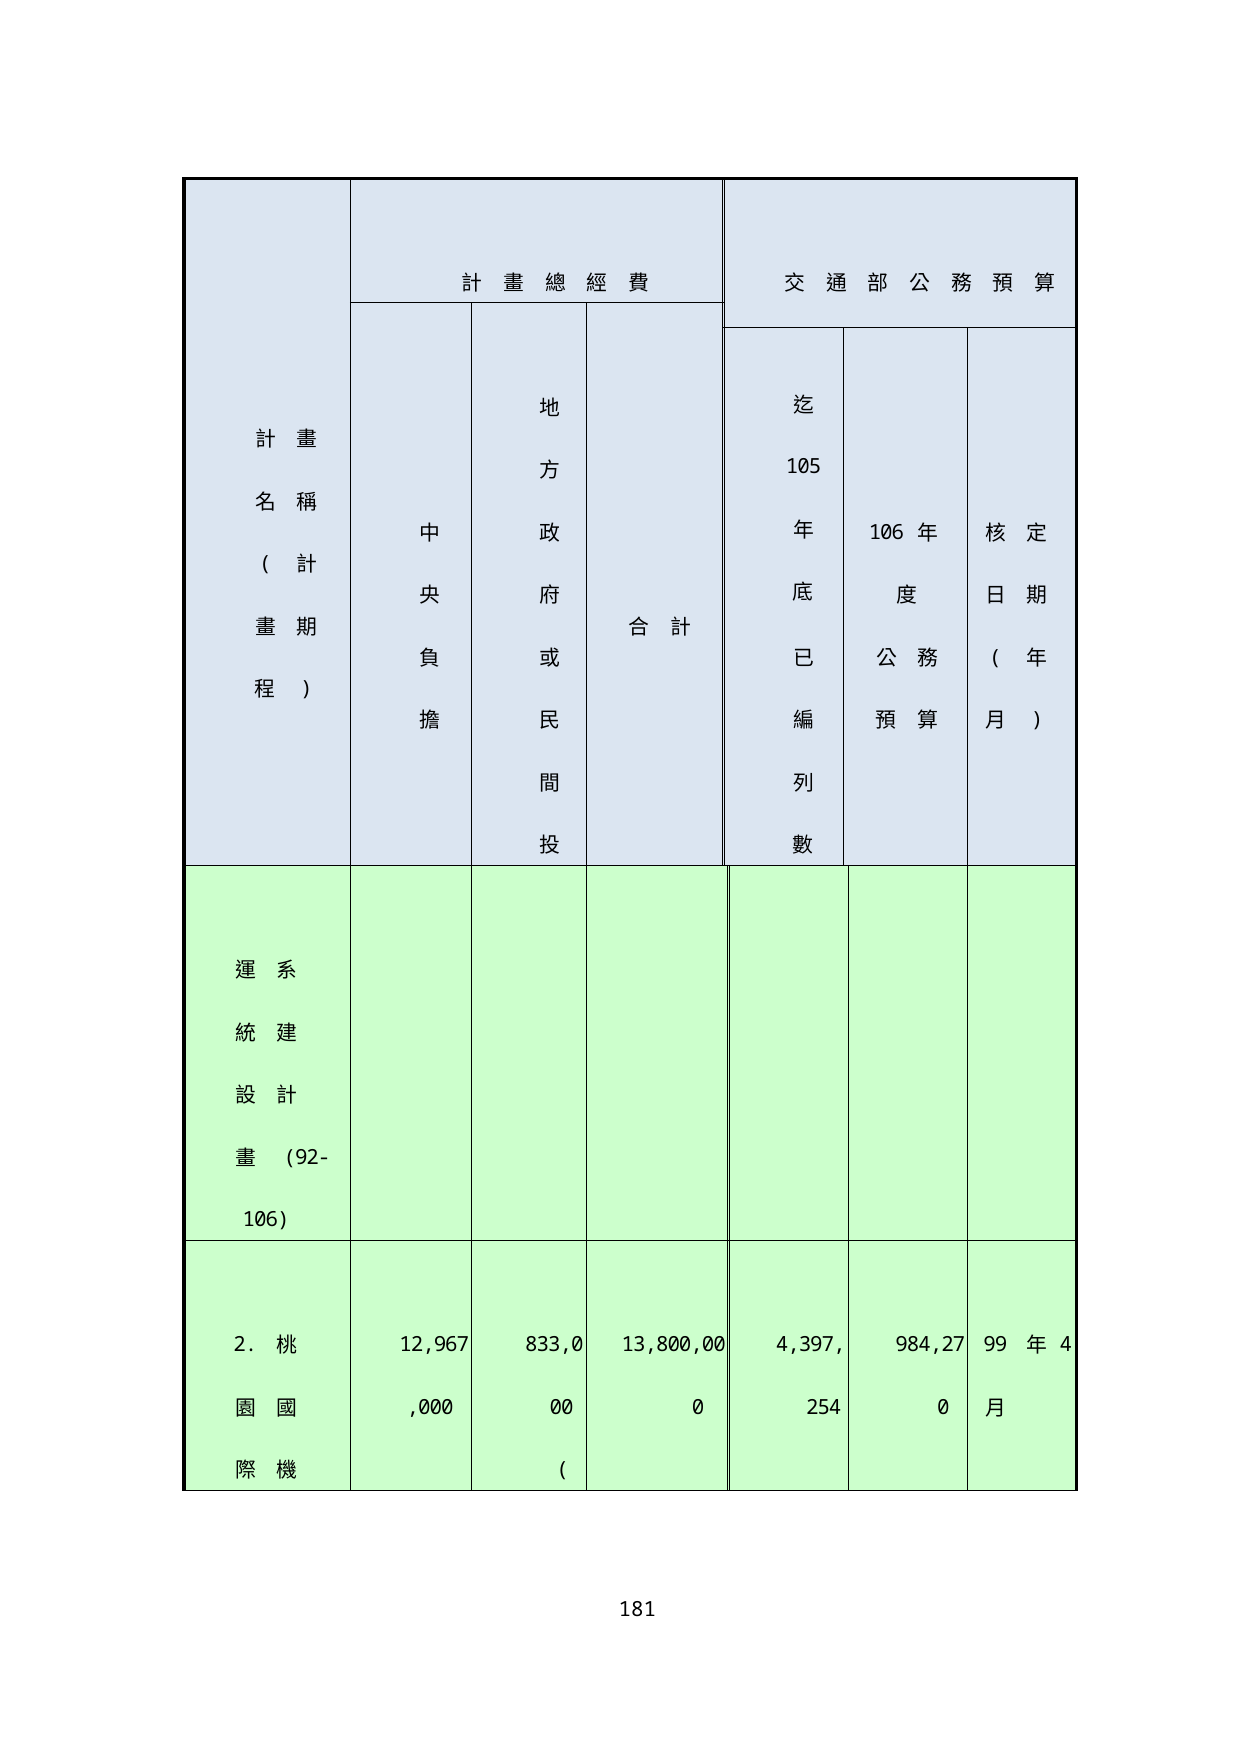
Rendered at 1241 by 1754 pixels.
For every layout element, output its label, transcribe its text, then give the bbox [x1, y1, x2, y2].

table_cell [587, 866, 727, 1240]
table_header 交通部公務預算編列情形 [725, 180, 1075, 327]
table_cell 合計 [587, 303, 722, 865]
table_cell [968, 866, 1075, 1240]
table_cell [730, 866, 848, 1240]
table_cell 13,800,000 [587, 1241, 727, 1490]
table_cell 106年度 公務預算 [844, 328, 967, 865]
table_cell 984,270 [849, 1241, 967, 1490]
table_cell 2.桃園國際機 [186, 1241, 350, 1490]
table_cell 中央負擔 [351, 303, 471, 865]
table_cell 99年4月 [968, 1241, 1075, 1490]
table_cell 12,967,000 [351, 1241, 471, 1490]
table_cell [849, 866, 967, 1240]
table_cell 迄105年底 已編列數 [725, 328, 843, 865]
table_cell 4,397,254 [730, 1241, 848, 1490]
table_header 計畫總經費 [351, 180, 722, 302]
table_cell [472, 866, 586, 1240]
table_header 計畫名稱 (計畫期程) [186, 180, 350, 865]
table_cell [351, 866, 471, 1240]
table_cell 地方政府或民間投資 [472, 303, 586, 865]
table_cell 核定日期 (年月) [968, 328, 1075, 865]
table_cell 運系統建設計畫(92-106) [186, 866, 350, 1240]
table_cell 833,000 ( [472, 1241, 586, 1490]
